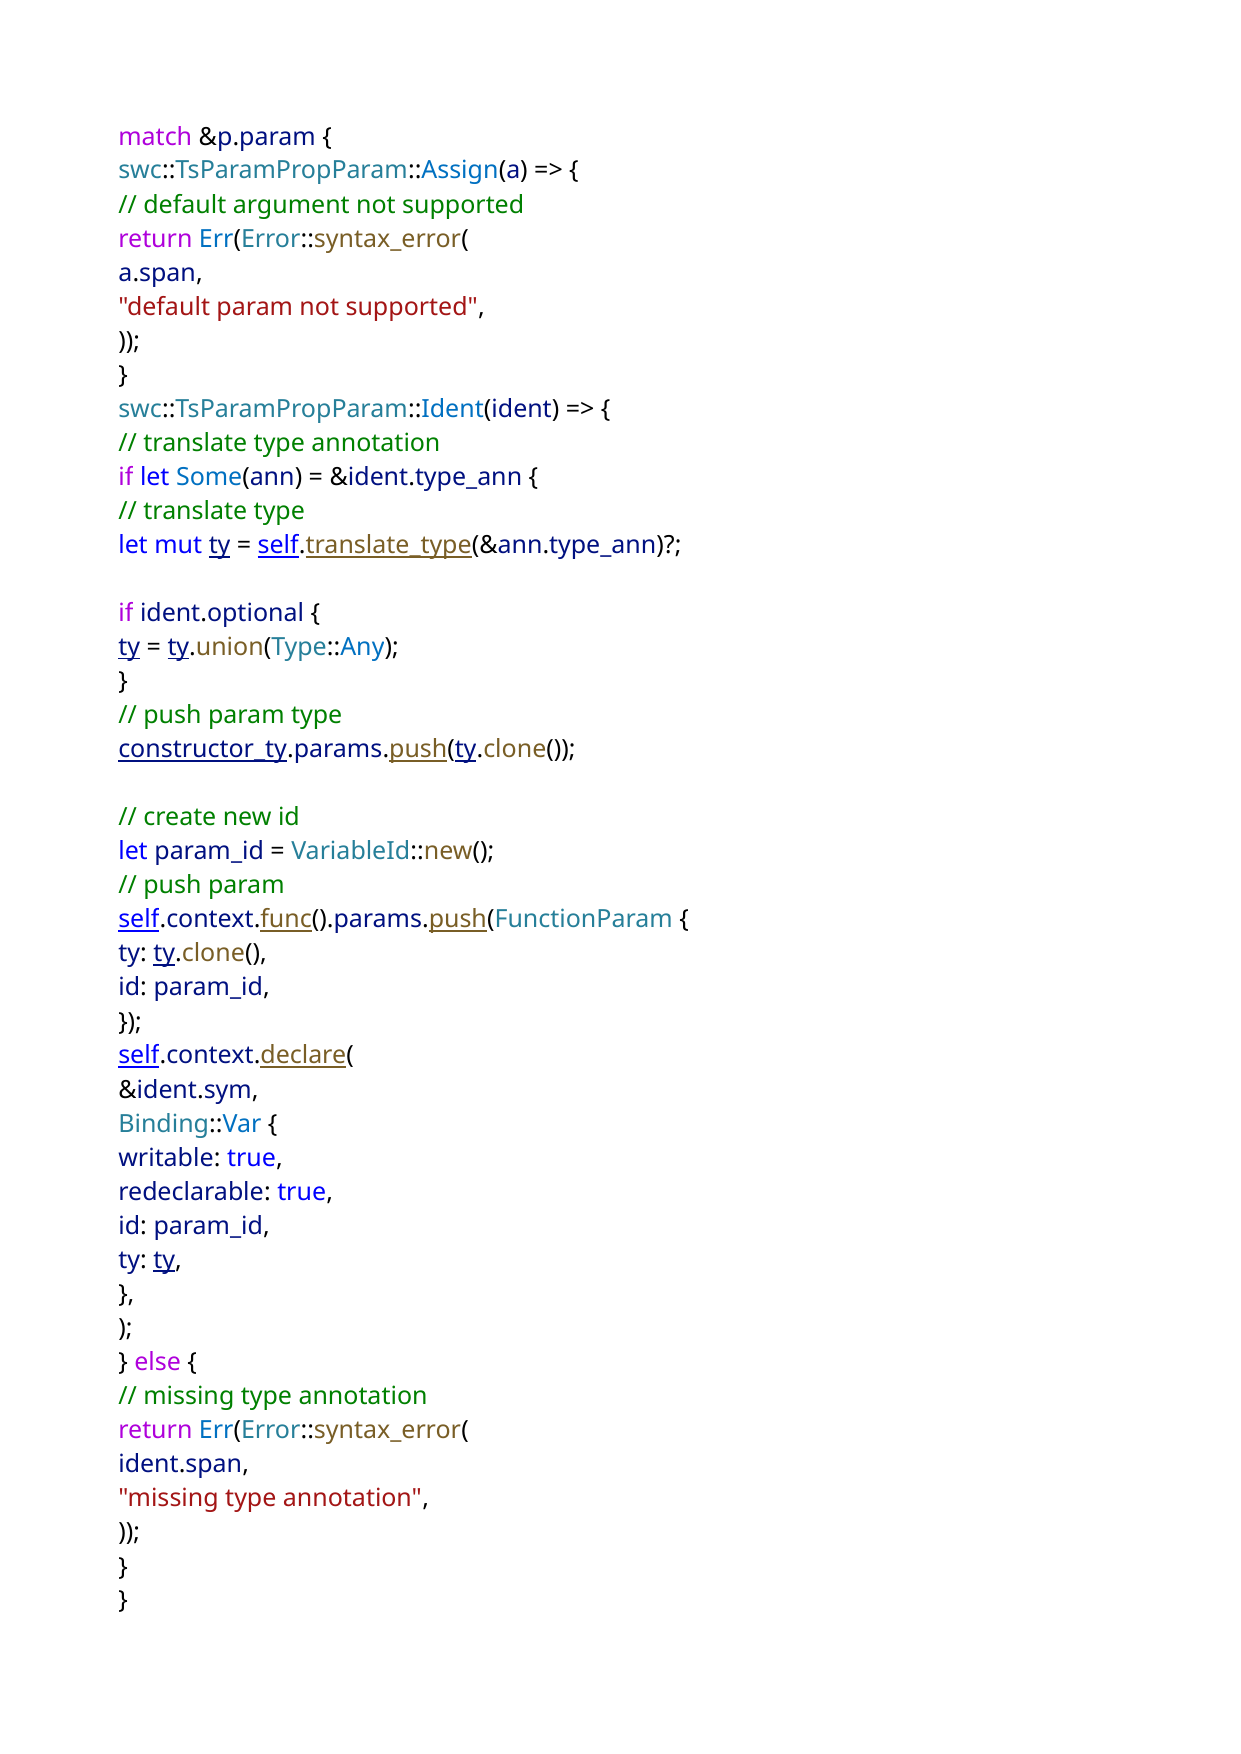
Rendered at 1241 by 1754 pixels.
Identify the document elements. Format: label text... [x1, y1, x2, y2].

text // push param type [118, 697, 1122, 731]
text return Err(Error::syntax_error( [118, 220, 1122, 254]
text )); [118, 322, 1122, 357]
text // missing type annotation [118, 1378, 1122, 1412]
text )); [118, 1514, 1122, 1548]
text // translate type [118, 493, 1122, 527]
text }, [118, 1276, 1122, 1310]
text } else { [118, 1344, 1122, 1378]
text let param_id = VariableId::new(); [118, 833, 1122, 867]
text match &p.param { [118, 118, 1122, 152]
text writable: true, [118, 1139, 1122, 1173]
text } [118, 663, 1122, 697]
text // default argument not supported [118, 186, 1122, 220]
text swc::TsParamPropParam::Ident(ident) => { [118, 391, 1122, 425]
text a.span, [118, 254, 1122, 288]
text Binding::Var { [118, 1105, 1122, 1139]
text "missing type annotation", [118, 1480, 1122, 1514]
text ty = ty.union(Type::Any); [118, 629, 1122, 663]
text return Err(Error::syntax_error( [118, 1412, 1122, 1446]
text id: param_id, [118, 969, 1122, 1003]
text }); [118, 1003, 1122, 1037]
text swc::TsParamPropParam::Assign(a) => { [118, 152, 1122, 186]
text ty: ty, [118, 1242, 1122, 1276]
text } [118, 1582, 1122, 1616]
text redeclarable: true, [118, 1173, 1122, 1207]
text if ident.optional { [118, 595, 1122, 629]
text } [118, 357, 1122, 391]
text self.context.declare( [118, 1037, 1122, 1071]
text id: param_id, [118, 1207, 1122, 1242]
text // translate type annotation [118, 425, 1122, 459]
text // create new id [118, 799, 1122, 833]
text &ident.sym, [118, 1071, 1122, 1105]
text self.context.func().params.push(FunctionParam { [118, 901, 1122, 935]
text "default param not supported", [118, 288, 1122, 322]
text ident.span, [118, 1446, 1122, 1480]
text // push param [118, 867, 1122, 901]
text ); [118, 1310, 1122, 1344]
text constructor_ty.params.push(ty.clone()); [118, 731, 1122, 765]
text if let Some(ann) = &ident.type_ann { [118, 459, 1122, 493]
text } [118, 1548, 1122, 1582]
text let mut ty = self.translate_type(&ann.type_ann)?; [118, 527, 1122, 561]
text ty: ty.clone(), [118, 935, 1122, 969]
